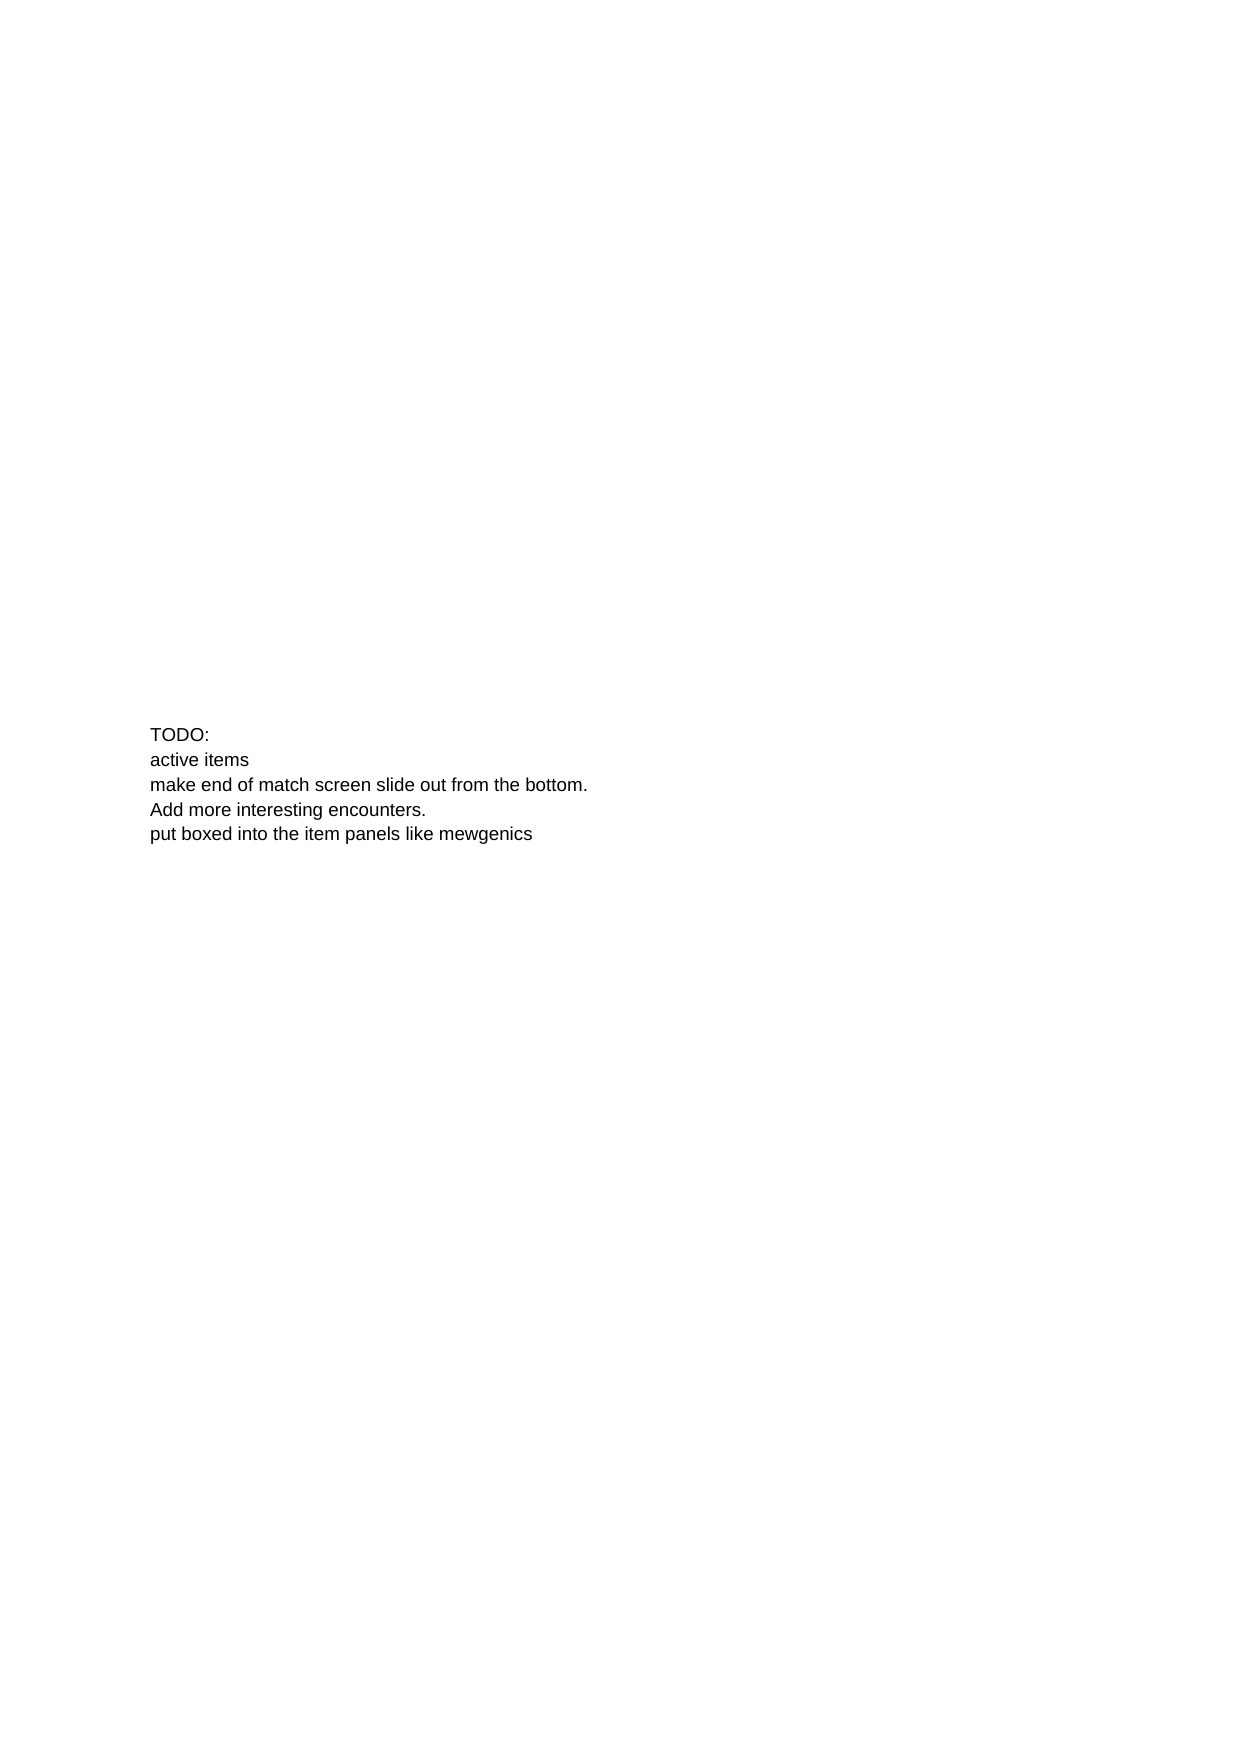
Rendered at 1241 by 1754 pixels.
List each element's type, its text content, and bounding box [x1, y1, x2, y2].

text active items [150, 749, 1090, 770]
text make end of match screen slide out from the bottom. [150, 773, 1090, 795]
text Add more interesting encounters. [150, 798, 1090, 820]
text put boxed into the item panels like mewgenics [150, 823, 1090, 845]
text TODO: [150, 724, 1090, 746]
